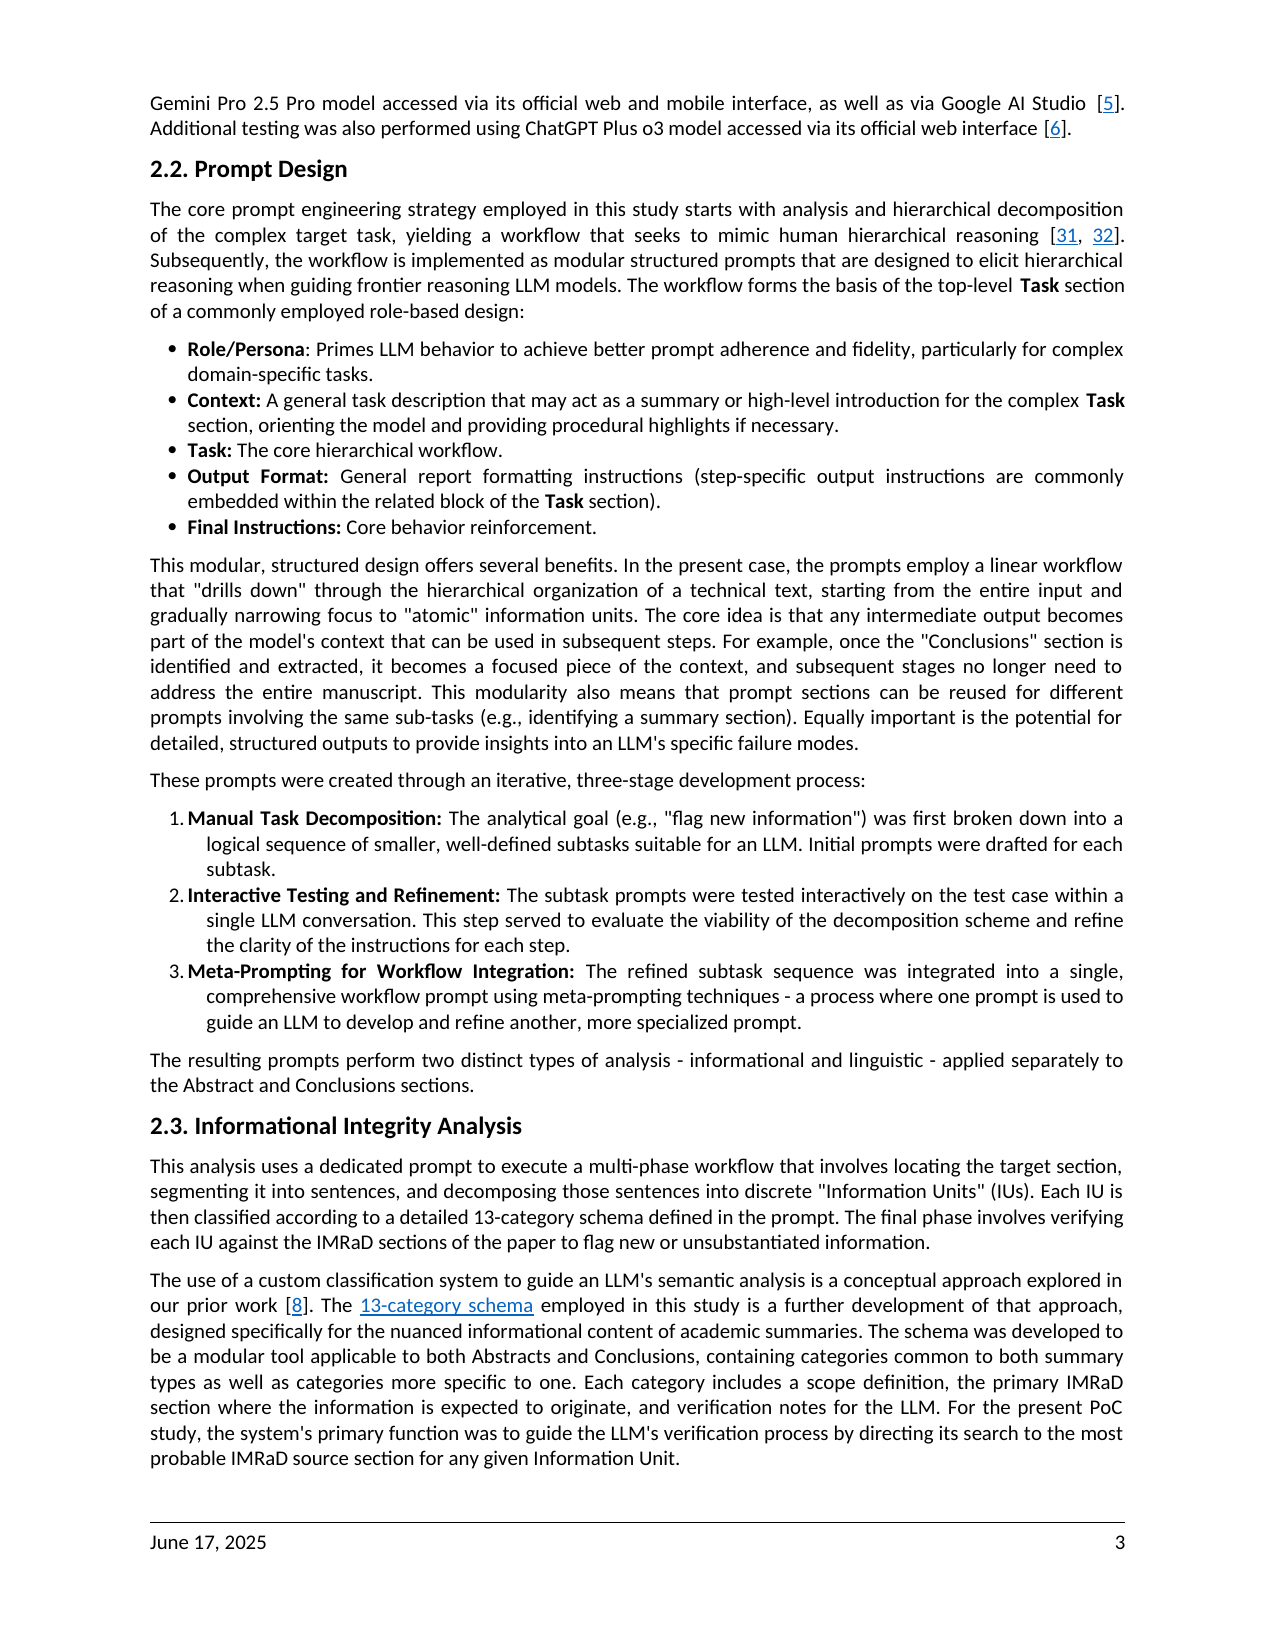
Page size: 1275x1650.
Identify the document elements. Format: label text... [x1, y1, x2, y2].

subtitle Prompt Design [150, 153, 1125, 184]
list Meta-Prompting for Workflow Integration: The refined subtask sequence was integrated into a single, comprehensive workflow prompt using meta-prompting techniques - a process where one prompt is used to guide an LLM to develop and refine another, more specialized prompt. [169, 958, 1125, 1034]
list Final Instructions: Core behavior reinforcement. [169, 514, 1125, 539]
text These prompts were created through an iterative, three-stage development process: [150, 768, 1125, 793]
text This modular, structured design offers several benefits. In the present case, the prompts employ a linear workflow that "drills down" through the hierarchical organization of a technical text, starting from the entire input and gradually narrowing focus to "atomic" information units. The core idea is that any intermediate output becomes part of the model's context that can be used in subsequent steps. For example, once the "Conclusions" section is identified and extracted, it becomes a focused piece of the context, and subsequent stages no longer need to address the entire manuscript. This modularity also means that prompt sections can be reused for different prompts involving the same sub-tasks (e.g., identifying a summary section). Equally important is the potential for detailed, structured outputs to provide insights into an LLM's specific failure modes. [150, 552, 1125, 755]
text The resulting prompts perform two distinct types of analysis - informational and linguistic - applied separately to the Abstract and Conclusions sections. [150, 1047, 1125, 1098]
subtitle Informational Integrity Analysis [150, 1110, 1125, 1141]
text Gemini Pro 2.5 Pro model accessed via its official web and mobile interface, as well as via Google AI Studio [5]. Additional testing was also performed using ChatGPT Plus o3 model accessed via its official web interface [6]. [150, 90, 1125, 141]
list Task: The core hierarchical workflow. [169, 438, 1125, 463]
list Context: A general task description that may act as a summary or high-level introduction for the complex Task section, orienting the model and providing procedural highlights if necessary. [169, 387, 1125, 438]
list Role/Persona: Primes LLM behavior to achieve better prompt adherence and fidelity, particularly for complex domain-specific tasks. [169, 336, 1125, 387]
list Manual Task Decomposition: The analytical goal (e.g., "flag new information") was first broken down into a logical sequence of smaller, well-defined subtasks suitable for an LLM. Initial prompts were drafted for each subtask. [169, 806, 1125, 882]
text The core prompt engineering strategy employed in this study starts with analysis and hierarchical decomposition of the complex target task, yielding a workflow that seeks to mimic human hierarchical reasoning [31, 32]. Subsequently, the workflow is implemented as modular structured prompts that are designed to elicit hierarchical reasoning when guiding frontier reasoning LLM models. The workflow forms the basis of the top-level Task section of a commonly employed role-based design: [150, 196, 1125, 323]
text The use of a custom classification system to guide an LLM's semantic analysis is a conceptual approach explored in our prior work [8]. The 13-category schema employed in this study is a further development of that approach, designed specifically for the nuanced informational content of academic summaries. The schema was developed to be a modular tool applicable to both Abstracts and Conclusions, containing categories common to both summary types as well as categories more specific to one. Each category includes a scope definition, the primary IMRaD section where the information is expected to originate, and verification notes for the LLM. For the present PoC study, the system's primary function was to guide the LLM's verification process by directing its search to the most probable IMRaD source section for any given Information Unit. [150, 1267, 1125, 1471]
list Interactive Testing and Refinement: The subtask prompts were tested interactively on the test case within a single LLM conversation. This step served to evaluate the viability of the decomposition scheme and refine the clarity of the instructions for each step. [169, 882, 1125, 958]
text This analysis uses a dedicated prompt to execute a multi-phase workflow that involves locating the target section, segmenting it into sentences, and decomposing those sentences into discrete "Information Units" (IUs). Each IU is then classified according to a detailed 13-category schema defined in the prompt. The final phase involves verifying each IU against the IMRaD sections of the paper to flag new or unsubstantiated information. [150, 1153, 1125, 1255]
list Output Format: General report formatting instructions (step-specific output instructions are commonly embedded within the related block of the Task section). [169, 463, 1125, 514]
